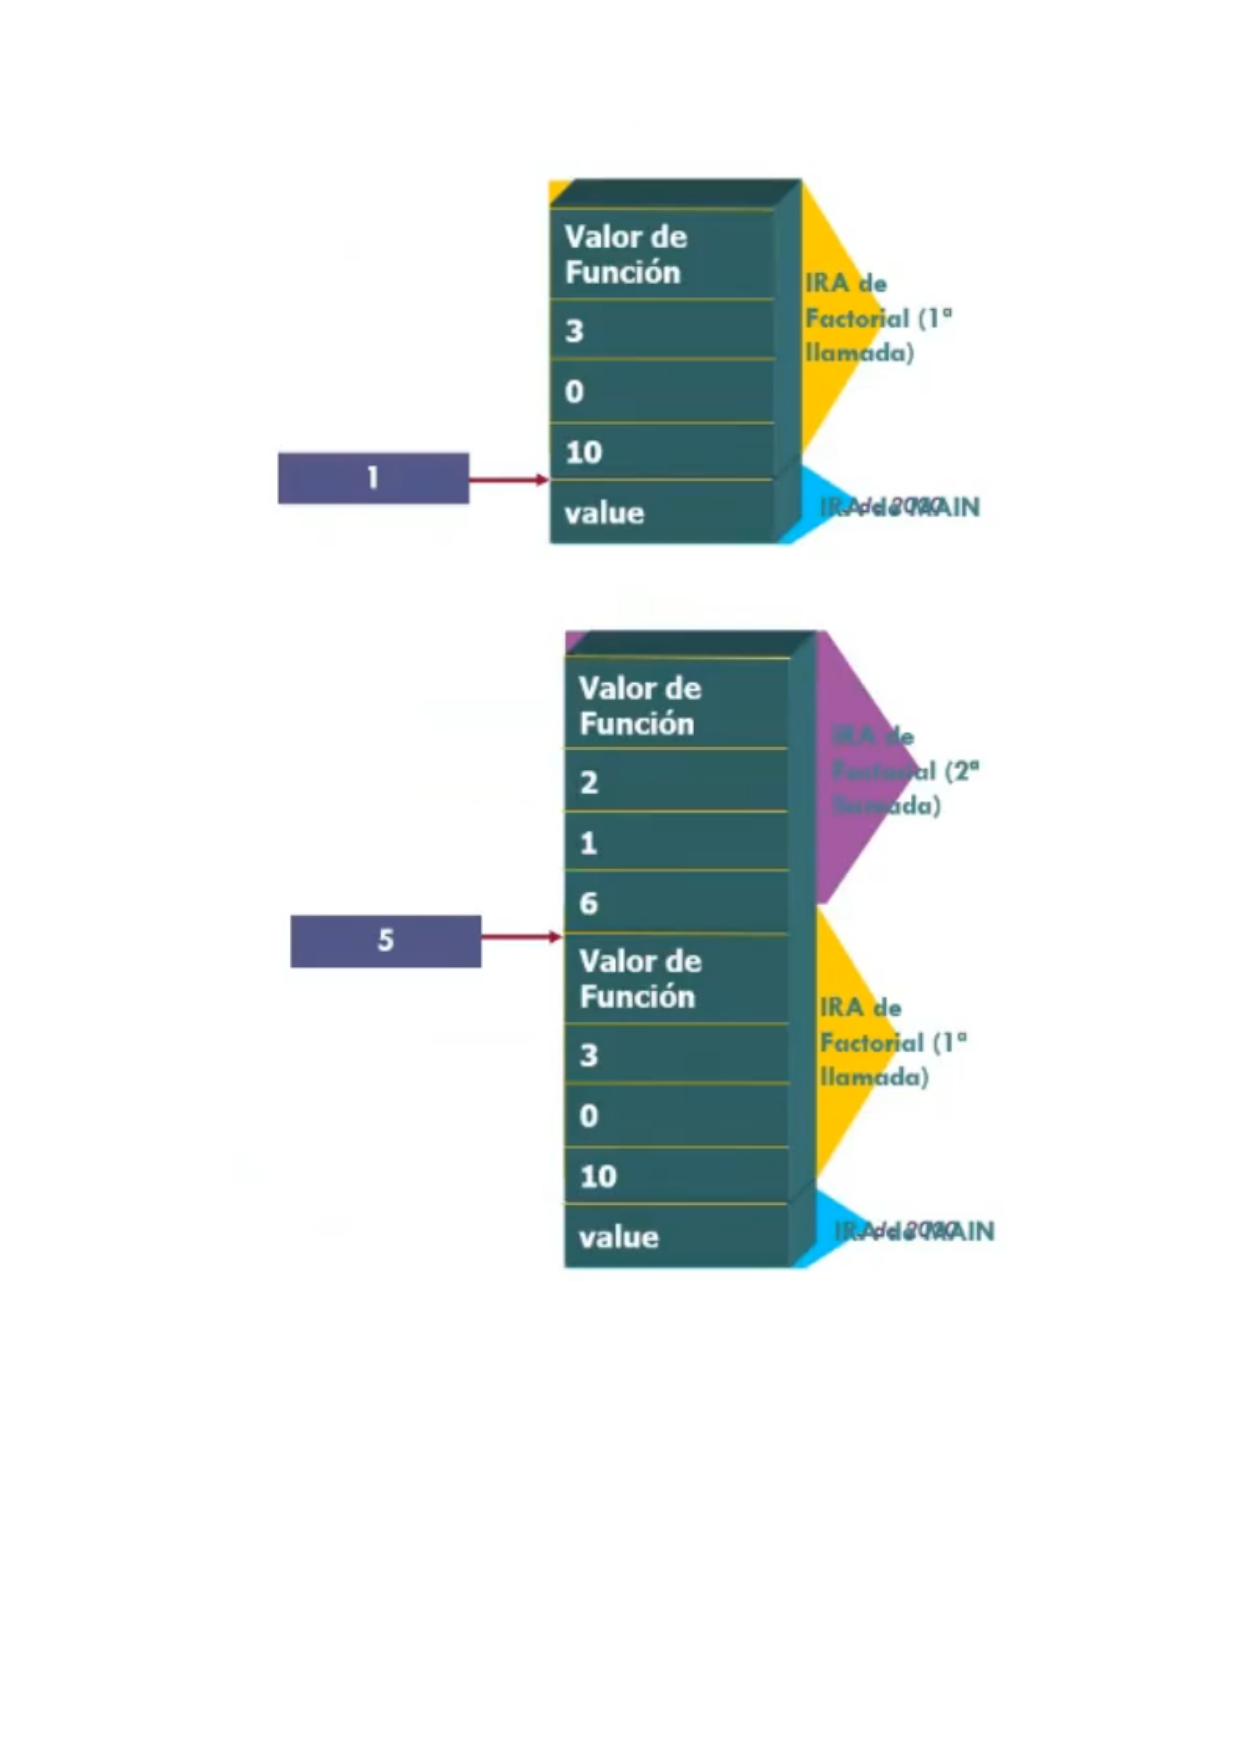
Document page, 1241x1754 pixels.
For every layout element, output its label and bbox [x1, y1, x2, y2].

picture [231, 586, 1010, 1282]
picture [240, 118, 1000, 561]
